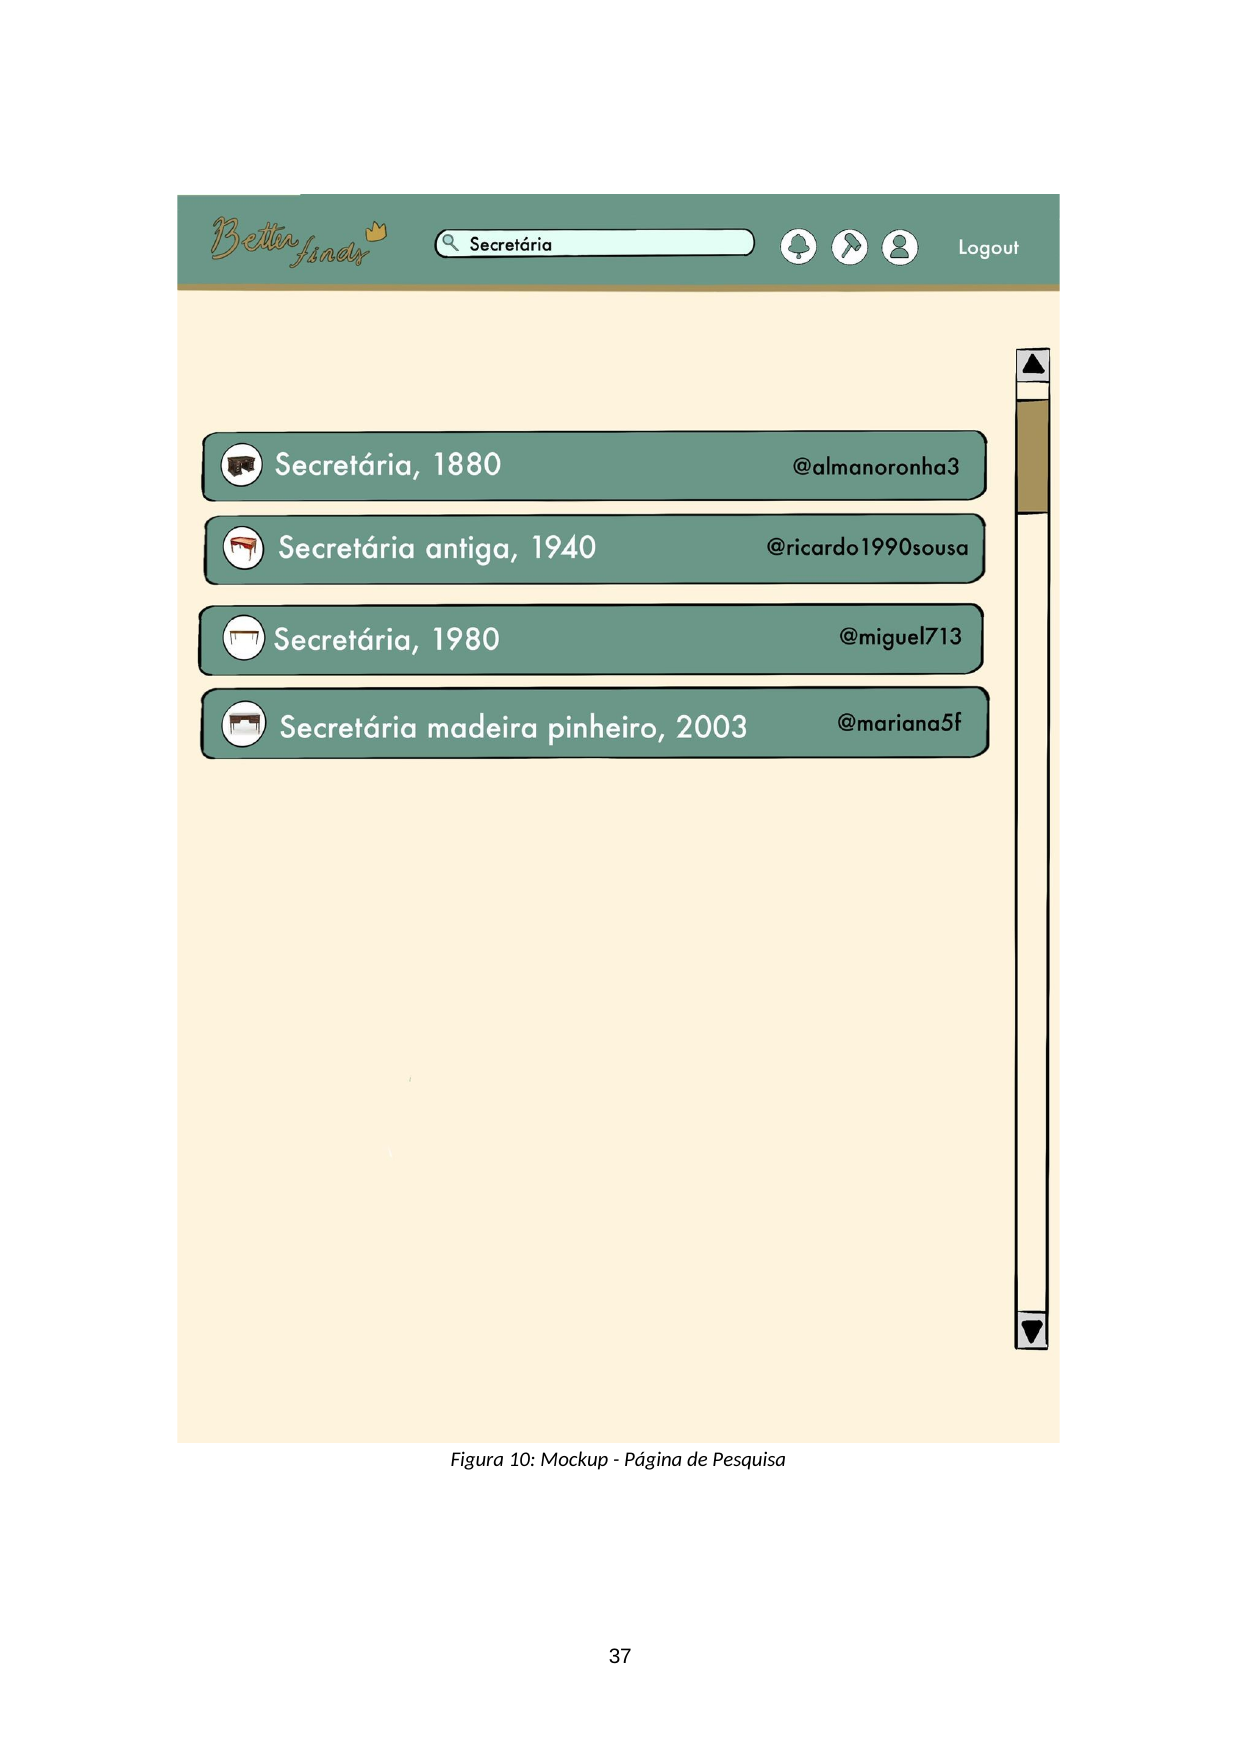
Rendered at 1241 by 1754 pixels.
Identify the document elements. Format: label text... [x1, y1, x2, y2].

picture [177, 194, 1060, 1443]
text Figura 10: Mockup - Página de Pesquisa [177, 1443, 1059, 1471]
